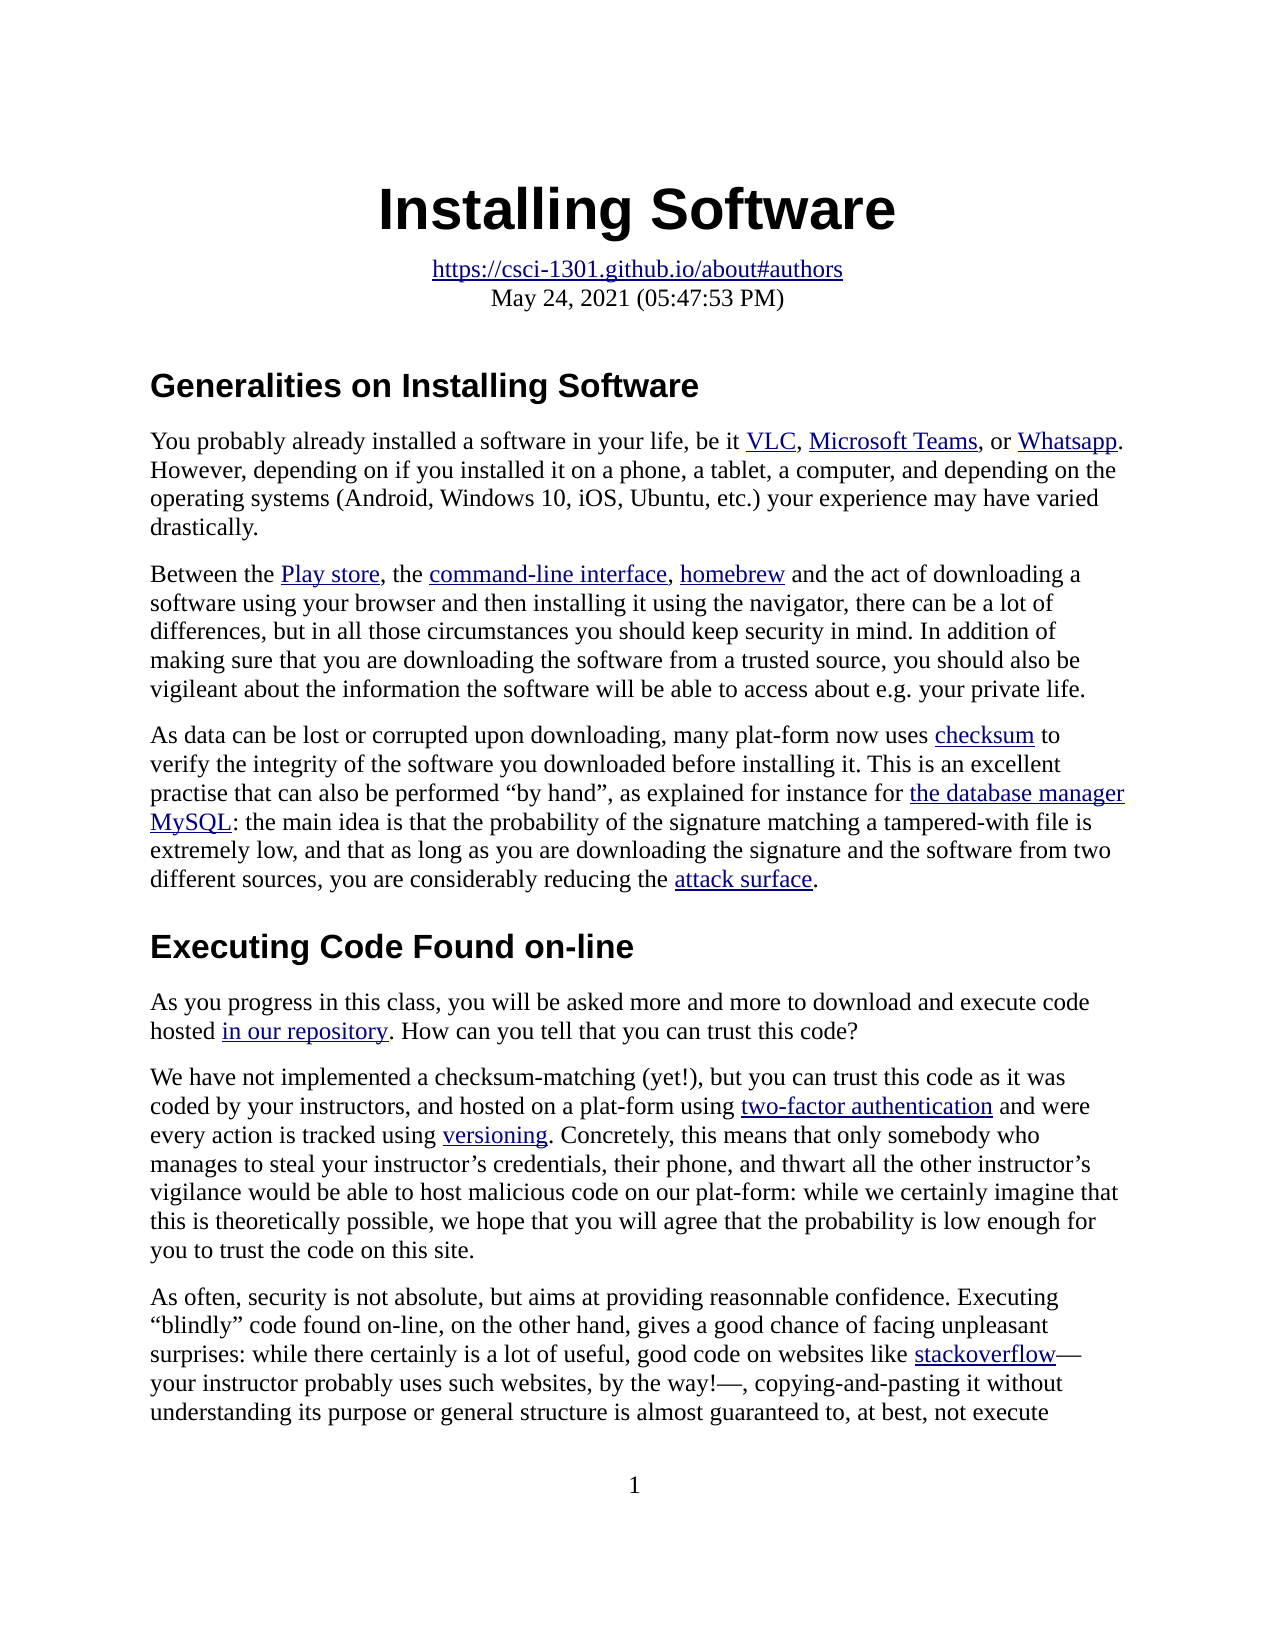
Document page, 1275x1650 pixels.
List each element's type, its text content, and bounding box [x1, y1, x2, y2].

subtitle Executing Code Found on-line [150, 927, 1125, 966]
text Between the Play store, the command-line interface, homebrew and the act of downloading a software using your browser and then installing it using the navigator, there can be a lot of differences, but in all those circumstances you should keep security in mind. In addition of making sure that you are downloading the software from a trusted source, you should also be vigileant about the information the software will be able to access about e.g. your private life. [150, 559, 1125, 703]
text https://csci-1301.github.io/about#authors [150, 254, 1125, 283]
text We have not implemented a checksum-matching (yet!), but you can trust this code as it was coded by your instructors, and hosted on a plat-form using two-factor authentication and were every action is tracked using versioning. Concretely, this means that only somebody who manages to steal your instructor’s credentials, their phone, and thwart all the other instructor’s vigilance would be able to host malicious code on our plat-form: while we certainly imagine that this is theoretically possible, we hope that you will agree that the probability is low enough for you to trust the code on this site. [150, 1062, 1125, 1264]
text May 24, 2021 (05:47:53 PM) [150, 283, 1125, 312]
title Installing Software [150, 175, 1125, 242]
text You probably already installed a software in your life, be it VLC, Microsoft Teams, or Whatsapp. However, depending on if you installed it on a phone, a tablet, a computer, and depending on the operating systems (Android, Windows 10, iOS, Ubuntu, etc.) your experience may have varied drastically. [150, 426, 1125, 541]
text As data can be lost or corrupted upon downloading, many plat-form now uses checksum to verify the integrity of the software you downloaded before installing it. This is an excellent practise that can also be performed “by hand”, as explained for instance for the database manager MySQL: the main idea is that the probability of the signature matching a tampered-with file is extremely low, and that as long as you are downloading the signature and the software from two different sources, you are considerably reducing the attack surface. [150, 721, 1125, 893]
text As often, security is not absolute, but aims at providing reasonnable confidence. Executing “blindly” code found on-line, on the other hand, gives a good chance of facing unpleasant surprises: while there certainly is a lot of useful, good code on websites like stackoverflow—your instructor probably uses such websites, by the way!—, copying-and-pasting it without understanding its purpose or general structure is almost guaranteed to, at best, not execute [150, 1282, 1125, 1425]
text As you progress in this class, you will be asked more and more to download and execute code hosted in our repository. How can you tell that you can trust this code? [150, 987, 1125, 1044]
subtitle Generalities on Installing Software [150, 366, 1125, 404]
